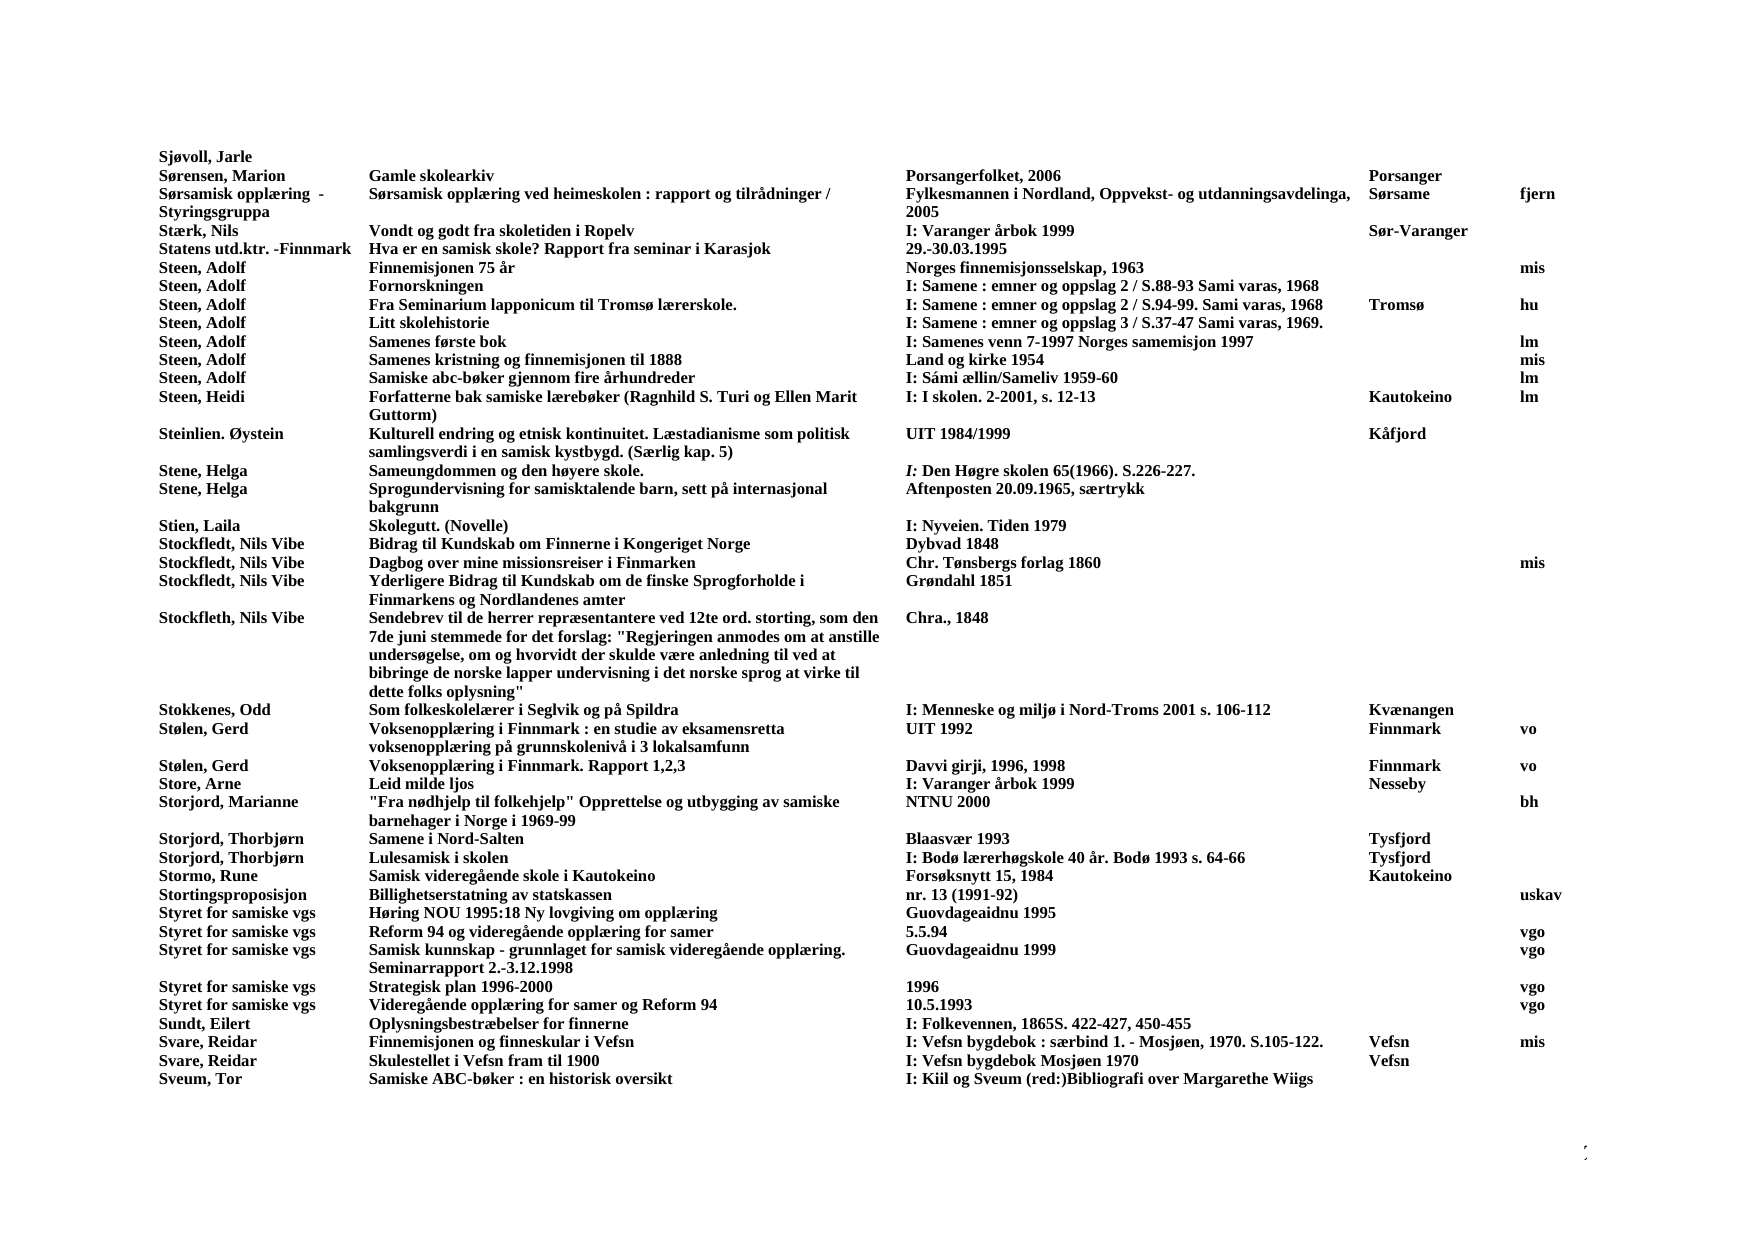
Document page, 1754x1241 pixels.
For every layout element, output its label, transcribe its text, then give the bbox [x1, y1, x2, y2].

table_cell Grøndahl 1851 [898, 572, 1361, 609]
table_cell lm [1513, 388, 1606, 424]
table_cell Forfatterne bak samiske lærebøker (Ragnhild S. Turi og Ellen Marit Guttorm) [361, 388, 898, 424]
table_cell Stortingsproposisjon [151, 885, 361, 904]
table_cell I: Vefsn bygdebok Mosjøen 1970 [898, 1051, 1361, 1069]
table_cell vo [1513, 756, 1606, 774]
table_cell Kautokeino [1361, 867, 1512, 885]
table_cell 29.-30.03.1995 [898, 240, 1361, 258]
table_cell [1513, 1051, 1606, 1069]
table_cell Videregående opplæring for samer og Reform 94 [361, 996, 898, 1014]
table_cell [1361, 480, 1512, 516]
table_cell Stien, Laila [151, 516, 361, 535]
table_cell Samiske ABC-bøker : en historisk oversikt [361, 1070, 898, 1088]
table_cell Stormo, Rune [151, 867, 361, 885]
table_cell Norges finnemisjonsselskap, 1963 [898, 258, 1361, 277]
table_cell Sørsame [1361, 185, 1512, 221]
table_cell [1513, 166, 1606, 184]
table_cell Styret for samiske vgs [151, 978, 361, 996]
table_cell NTNU 2000 [898, 793, 1361, 830]
table_cell I: Den Høgre skolen 65(1966). S.226-227. [898, 461, 1361, 479]
table_cell [1513, 535, 1606, 553]
table_cell [1513, 424, 1606, 461]
table_cell Steen, Adolf [151, 314, 361, 332]
table_cell Stokkenes, Odd [151, 701, 361, 719]
table_cell Steen, Adolf [151, 351, 361, 369]
table_cell Stene, Helga [151, 480, 361, 516]
table_cell Svare, Reidar [151, 1033, 361, 1051]
table_cell [1361, 332, 1512, 351]
table_cell [1361, 314, 1512, 332]
table_cell UIT 1992 [898, 719, 1361, 756]
table_cell [1361, 609, 1512, 701]
table_cell [898, 148, 1361, 166]
table_cell Fylkesmannen i Nordland, Oppvekst- og utdanningsavdelinga, 2005 [898, 185, 1361, 221]
table_cell Høring NOU 1995:18 Ny lovgiving om opplæring [361, 904, 898, 922]
table_cell Fra Seminarium lapponicum til Tromsø lærerskole. [361, 295, 898, 314]
table_cell [1361, 904, 1512, 922]
table_cell Chra., 1848 [898, 609, 1361, 701]
table_cell Store, Arne [151, 775, 361, 793]
table_cell [1361, 996, 1512, 1014]
table_cell I: Kiil og Sveum (red:)Bibliografi over Margarethe Wiigs [898, 1070, 1361, 1088]
table_cell 1996 [898, 978, 1361, 996]
table_cell Stølen, Gerd [151, 756, 361, 774]
table_cell Sameungdommen og den høyere skole. [361, 461, 898, 479]
table_cell Stærk, Nils [151, 221, 361, 240]
table_cell I: Sámi ællin/Sameliv 1959-60 [898, 369, 1361, 387]
table_cell Lulesamisk i skolen [361, 848, 898, 867]
table_cell Vondt og godt fra skoletiden i Ropelv [361, 221, 898, 240]
table_cell Styret for samiske vgs [151, 922, 361, 941]
table_cell Styret for samiske vgs [151, 996, 361, 1014]
table_cell [1513, 848, 1606, 867]
table_cell Guovdageaidnu 1995 [898, 904, 1361, 922]
table_cell fjern [1513, 185, 1606, 221]
table_cell Finnmark [1361, 719, 1512, 756]
table_cell [1361, 941, 1512, 977]
table_cell Samenes første bok [361, 332, 898, 351]
table_cell [1361, 572, 1512, 609]
table_cell I: Bodø lærerhøgskole 40 år. Bodø 1993 s. 64-66 [898, 848, 1361, 867]
table_cell Som folkeskolelærer i Seglvik og på Spildra [361, 701, 898, 719]
table_cell "Fra nødhjelp til folkehjelp" Opprettelse og utbygging av samiske barnehager i Norge i 1969-99 [361, 793, 898, 830]
table_cell Stene, Helga [151, 461, 361, 479]
table_cell Sjøvoll, Jarle [151, 148, 361, 166]
table_cell Chr. Tønsbergs forlag 1860 [898, 553, 1361, 572]
table_cell [1513, 277, 1606, 295]
table_cell 5.5.94 [898, 922, 1361, 941]
table_cell UIT 1984/1999 [898, 424, 1361, 461]
table_cell Dybvad 1848 [898, 535, 1361, 553]
table_cell [1361, 535, 1512, 553]
table_cell Strategisk plan 1996-2000 [361, 978, 898, 996]
table_cell 10.5.1993 [898, 996, 1361, 1014]
table_cell [1361, 793, 1512, 830]
table_cell bh [1513, 793, 1606, 830]
table_cell vgo [1513, 941, 1606, 977]
table_cell [1513, 240, 1606, 258]
table_cell nr. 13 (1991-92) [898, 885, 1361, 904]
table_cell Dagbog over mine missionsreiser i Finmarken [361, 553, 898, 572]
table_cell Steen, Heidi [151, 388, 361, 424]
table_cell I: Menneske og miljø i Nord-Troms 2001 s. 106-112 [898, 701, 1361, 719]
table_cell [1361, 461, 1512, 479]
table_cell Billighetserstatning av statskassen [361, 885, 898, 904]
table_cell I: Folkevennen, 1865S. 422-427, 450-455 [898, 1014, 1361, 1033]
table_cell Finnemisjonen og finneskular i Vefsn [361, 1033, 898, 1051]
table_cell I: Nyveien. Tiden 1979 [898, 516, 1361, 535]
table_cell [1361, 277, 1512, 295]
table_cell mis [1513, 553, 1606, 572]
table_cell Tysfjord [1361, 830, 1512, 848]
table_cell Blaasvær 1993 [898, 830, 1361, 848]
table_cell I: Varanger årbok 1999 [898, 775, 1361, 793]
table_cell Sundt, Eilert [151, 1014, 361, 1033]
table_cell Svare, Reidar [151, 1051, 361, 1069]
table_cell Samene i Nord-Salten [361, 830, 898, 848]
table_cell Steen, Adolf [151, 277, 361, 295]
table_cell Sveum, Tor [151, 1070, 361, 1088]
table_cell Steen, Adolf [151, 369, 361, 387]
table_cell Styret for samiske vgs [151, 904, 361, 922]
table_cell [1361, 553, 1512, 572]
table_cell [1361, 258, 1512, 277]
table_cell Kåfjord [1361, 424, 1512, 461]
table_cell Statens utd.ktr. -Finnmark [151, 240, 361, 258]
table_cell [1513, 148, 1606, 166]
table_cell [1513, 572, 1606, 609]
table_cell Litt skolehistorie [361, 314, 898, 332]
table_cell [1513, 830, 1606, 848]
table_cell Storjord, Thorbjørn [151, 848, 361, 867]
table_cell Hva er en samisk skole? Rapport fra seminar i Karasjok [361, 240, 898, 258]
table_cell I: Samene : emner og oppslag 2 / S.94-99. Sami varas, 1968 [898, 295, 1361, 314]
table_cell [1513, 1014, 1606, 1033]
table_cell I: Samene : emner og oppslag 2 / S.88-93 Sami varas, 1968 [898, 277, 1361, 295]
table_cell Voksenopplæring i Finnmark : en studie av eksamensretta voksenopplæring på grunnskolenivå i 3 lokalsamfunn [361, 719, 898, 756]
table_cell vgo [1513, 922, 1606, 941]
table_cell Finnmark [1361, 756, 1512, 774]
table_cell [1361, 1070, 1512, 1088]
table_cell [1361, 351, 1512, 369]
table_cell [1513, 701, 1606, 719]
table_cell [1513, 314, 1606, 332]
table_cell Davvi girji, 1996, 1998 [898, 756, 1361, 774]
table_cell Fornorskningen [361, 277, 898, 295]
table_cell Guovdageaidnu 1999 [898, 941, 1361, 977]
table_cell Skulestellet i Vefsn fram til 1900 [361, 1051, 898, 1069]
table_cell mis [1513, 258, 1606, 277]
table_cell [1513, 1070, 1606, 1088]
table_cell Voksenopplæring i Finnmark. Rapport 1,2,3 [361, 756, 898, 774]
table_cell [1513, 480, 1606, 516]
table_cell Sør-Varanger [1361, 221, 1512, 240]
table_cell Storjord, Thorbjørn [151, 830, 361, 848]
table_cell Steen, Adolf [151, 295, 361, 314]
table_cell Finnemisjonen 75 år [361, 258, 898, 277]
table_cell [1361, 148, 1512, 166]
table_cell Steen, Adolf [151, 258, 361, 277]
table_cell Stølen, Gerd [151, 719, 361, 756]
table_cell Sørsamisk opplæring ved heimeskolen : rapport og tilrådninger / [361, 185, 898, 221]
table_cell Tysfjord [1361, 848, 1512, 867]
table_cell I: Varanger årbok 1999 [898, 221, 1361, 240]
table_cell lm [1513, 369, 1606, 387]
table_cell Bidrag til Kundskab om Finnerne i Kongeriget Norge [361, 535, 898, 553]
table_cell Sendebrev til de herrer repræsentantere ved 12te ord. storting, som den 7de juni stemmede for det forslag: "Regjeringen anmodes om at anstille undersøgelse, om og hvorvidt der skulde være anledning til ved at bibringe de norske lapper undervisning i det norske sprog at virke til dette folks oplysning" [361, 609, 898, 701]
table_cell Stockfleth, Nils Vibe [151, 609, 361, 701]
table_cell Samiske abc-bøker gjennom fire århundreder [361, 369, 898, 387]
table_cell Leid milde ljos [361, 775, 898, 793]
table_cell [1361, 369, 1512, 387]
table_cell Reform 94 og videregående opplæring for samer [361, 922, 898, 941]
table_cell Oplysningsbestræbelser for finnerne [361, 1014, 898, 1033]
table_cell Kulturell endring og etnisk kontinuitet. Læstadianisme som politisk samlingsverdi i en samisk kystbygd. (Særlig kap. 5) [361, 424, 898, 461]
table_cell Nesseby [1361, 775, 1512, 793]
table_cell Yderligere Bidrag til Kundskab om de finske Sprogforholde i Finmarkens og Nordlandenes amter [361, 572, 898, 609]
table_cell I: Vefsn bygdebok : særbind 1. - Mosjøen, 1970. S.105-122. [898, 1033, 1361, 1051]
table_cell vo [1513, 719, 1606, 756]
table_cell I: Samenes venn 7-1997 Norges samemisjon 1997 [898, 332, 1361, 351]
table_cell Samisk videregående skole i Kautokeino [361, 867, 898, 885]
table_cell [1513, 516, 1606, 535]
table_cell [1361, 885, 1512, 904]
table_cell mis [1513, 351, 1606, 369]
table_cell Storjord, Marianne [151, 793, 361, 830]
table_cell Steinlien. Øystein [151, 424, 361, 461]
table_cell I: I skolen. 2-2001, s. 12-13 [898, 388, 1361, 424]
table_cell Kvænangen [1361, 701, 1512, 719]
table_cell [1361, 922, 1512, 941]
table_cell Samisk kunnskap - grunnlaget for samisk videregående opplæring. Seminarrapport 2.-3.12.1998 [361, 941, 898, 977]
table_cell Kautokeino [1361, 388, 1512, 424]
table_cell Sprogundervisning for samisktalende barn, sett på internasjonal bakgrunn [361, 480, 898, 516]
table_cell Gamle skolearkiv [361, 166, 898, 184]
table_cell Stockfledt, Nils Vibe [151, 572, 361, 609]
table_cell hu [1513, 295, 1606, 314]
table_cell Land og kirke 1954 [898, 351, 1361, 369]
table_cell Skolegutt. (Novelle) [361, 516, 898, 535]
table_cell [1361, 1014, 1512, 1033]
table_cell mis [1513, 1033, 1606, 1051]
table_cell [1513, 609, 1606, 701]
table_cell [1513, 904, 1606, 922]
table_cell Vefsn [1361, 1033, 1512, 1051]
table_cell Vefsn [1361, 1051, 1512, 1069]
table_cell [1513, 461, 1606, 479]
table_cell lm [1513, 332, 1606, 351]
table_cell Aftenposten 20.09.1965, særtrykk [898, 480, 1361, 516]
table_cell Samenes kristning og finnemisjonen til 1888 [361, 351, 898, 369]
table_cell Stockfledt, Nils Vibe [151, 535, 361, 553]
table_cell Tromsø [1361, 295, 1512, 314]
table_cell [1361, 240, 1512, 258]
table_cell Steen, Adolf [151, 332, 361, 351]
table_cell Porsanger [1361, 166, 1512, 184]
table_cell vgo [1513, 978, 1606, 996]
table_cell vgo [1513, 996, 1606, 1014]
table_cell Forsøksnytt 15, 1984 [898, 867, 1361, 885]
table_cell [1361, 978, 1512, 996]
table_cell Sørsamisk opplæring - Styringsgruppa [151, 185, 361, 221]
table_cell Porsangerfolket, 2006 [898, 166, 1361, 184]
table_cell [1361, 516, 1512, 535]
table_cell Stockfledt, Nils Vibe [151, 553, 361, 572]
table_cell [1513, 775, 1606, 793]
table_cell I: Samene : emner og oppslag 3 / S.37-47 Sami varas, 1969. [898, 314, 1361, 332]
table_cell Sørensen, Marion [151, 166, 361, 184]
table_cell [361, 148, 898, 166]
table_cell uskav [1513, 885, 1606, 904]
table_cell [1513, 867, 1606, 885]
table_cell [1513, 221, 1606, 240]
table_cell Styret for samiske vgs [151, 941, 361, 977]
